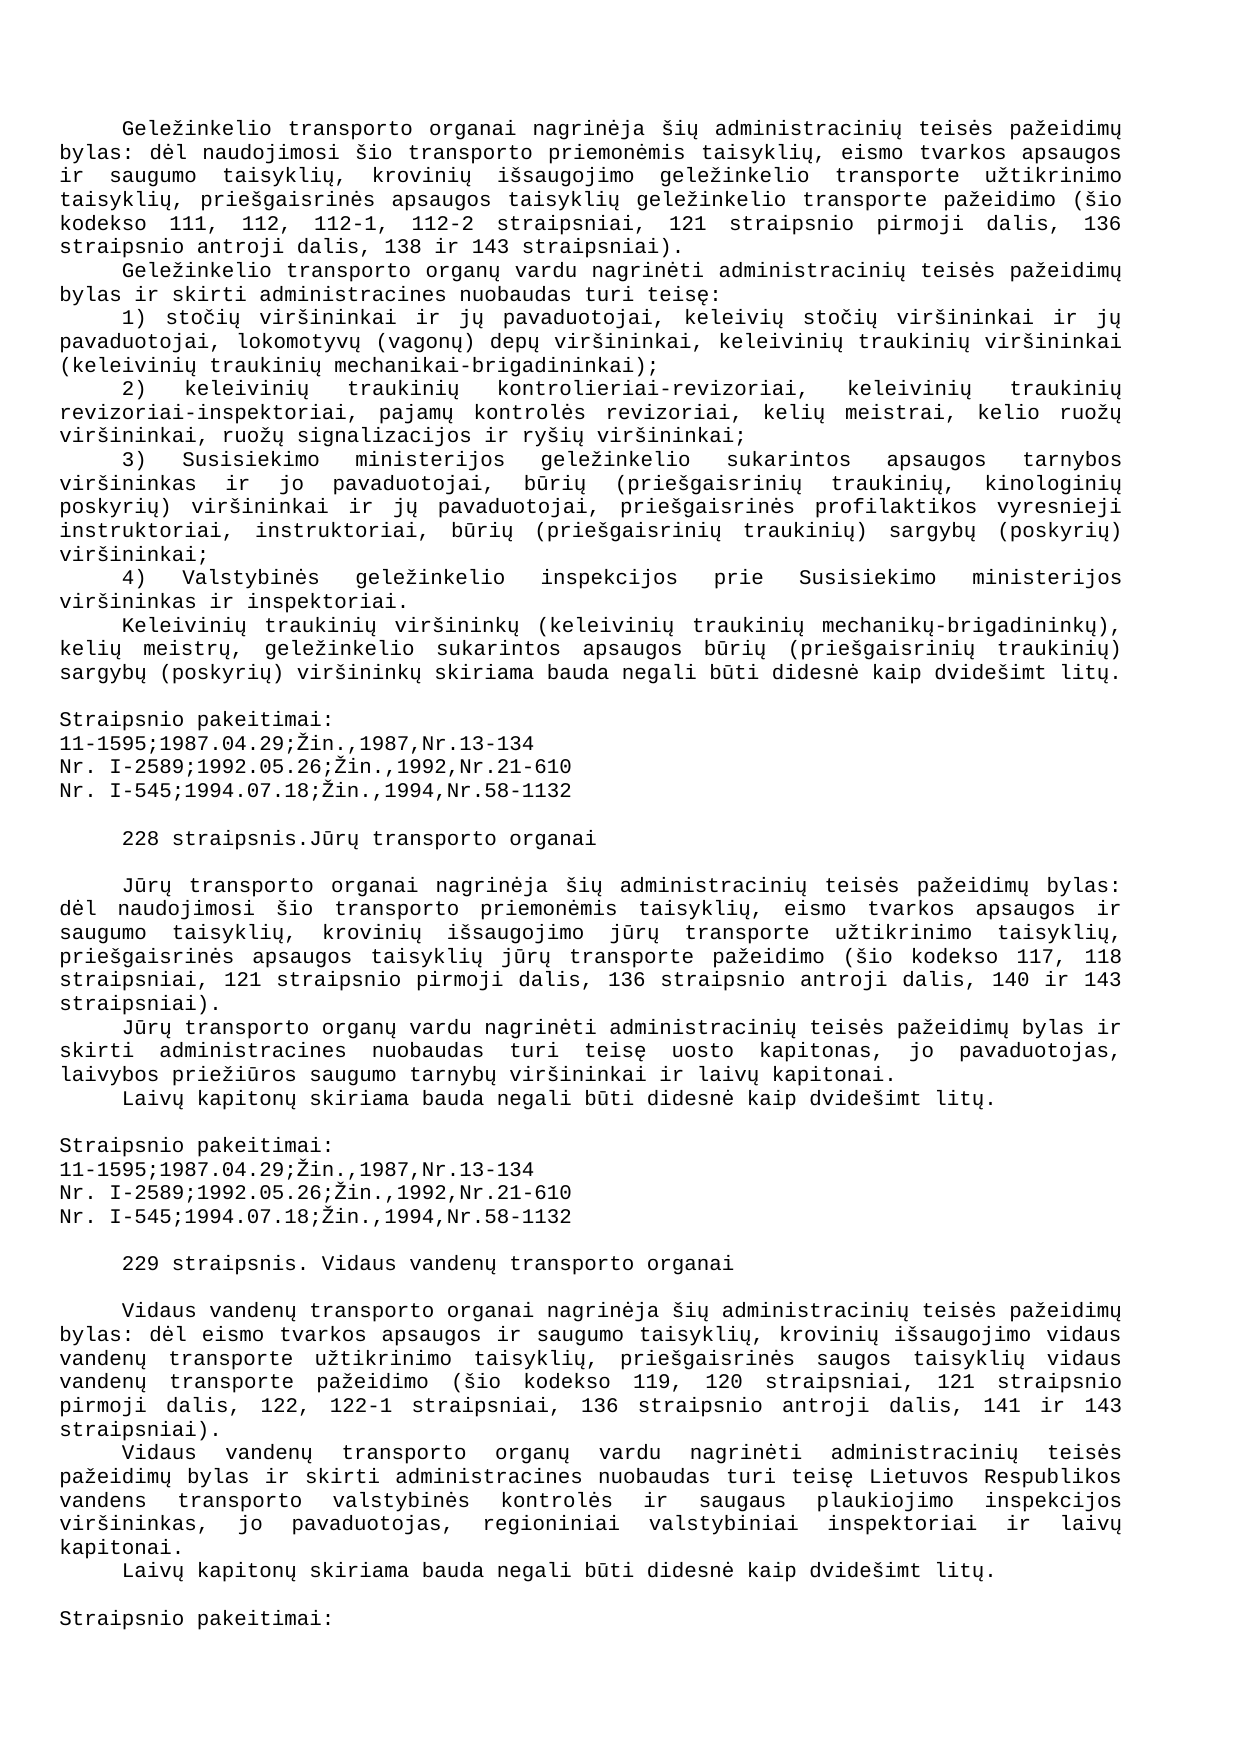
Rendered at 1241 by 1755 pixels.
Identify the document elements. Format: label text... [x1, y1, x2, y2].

text 229 straipsnis. Vidaus vandenų transporto organai [59, 1253, 1122, 1277]
text Laivų kapitonų skiriama bauda negali būti didesnė kaip dvidešimt litų. [59, 1561, 1122, 1584]
text Laivų kapitonų skiriama bauda negali būti didesnė kaip dvidešimt litų. [59, 1088, 1122, 1111]
text Nr. I-545;1994.07.18;Žin.,1994,Nr.58-1132 [59, 1206, 1122, 1229]
text Straipsnio pakeitimai: [59, 1608, 1122, 1631]
text Nr. I-2589;1992.05.26;Žin.,1992,Nr.21-610 [59, 757, 1122, 780]
text 11-1595;1987.04.29;Žin.,1987,Nr.13-134 [59, 1158, 1122, 1182]
text Jūrų transporto organų vardu nagrinėti administracinių teisės pažeidimų bylas ir skirti administracines nuobaudas turi teisę uosto kapitonas, jo pavaduotojas, laivybos priežiūros saugumo tarnybų viršininkai ir laivų kapitonai. [59, 1017, 1122, 1088]
text Geležinkelio transporto organų vardu nagrinėti administracinių teisės pažeidimų bylas ir skirti administracines nuobaudas turi teisę: [59, 260, 1122, 307]
text Jūrų transporto organai nagrinėja šių administracinių teisės pažeidimų bylas: dėl naudojimosi šio transporto priemonėmis taisyklių, eismo tvarkos apsaugos ir saugumo taisyklių, krovinių išsaugojimo jūrų transporte užtikrinimo taisyklių, priešgaisrinės apsaugos taisyklių jūrų transporte pažeidimo (šio kodekso 117, 118 straipsniai, 121 straipsnio pirmoji dalis, 136 straipsnio antroji dalis, 140 ir 143 straipsniai). [59, 875, 1122, 1017]
text 1) stočių viršininkai ir jų pavaduotojai, keleivių stočių viršininkai ir jų pavaduotojai, lokomotyvų (vagonų) depų viršininkai, keleivinių traukinių viršininkai (keleivinių traukinių mechanikai-brigadininkai); [59, 307, 1122, 378]
text 2) keleivinių traukinių kontrolieriai-revizoriai, keleivinių traukinių revizoriai-inspektoriai, pajamų kontrolės revizoriai, kelių meistrai, kelio ruožų viršininkai, ruožų signalizacijos ir ryšių viršininkai; [59, 378, 1122, 449]
text 3) Susisiekimo ministerijos geležinkelio sukarintos apsaugos tarnybos viršininkas ir jo pavaduotojai, būrių (priešgaisrinių traukinių, kinologinių poskyrių) viršininkai ir jų pavaduotojai, priešgaisrinės profilaktikos vyresnieji instruktoriai, instruktoriai, būrių (priešgaisrinių traukinių) sargybų (poskyrių) viršininkai; [59, 449, 1122, 567]
text Vidaus vandenų transporto organai nagrinėja šių administracinių teisės pažeidimų bylas: dėl eismo tvarkos apsaugos ir saugumo taisyklių, krovinių išsaugojimo vidaus vandenų transporte užtikrinimo taisyklių, priešgaisrinės saugos taisyklių vidaus vandenų transporte pažeidimo (šio kodekso 119, 120 straipsniai, 121 straipsnio pirmoji dalis, 122, 122-1 straipsniai, 136 straipsnio antroji dalis, 141 ir 143 straipsniai). [59, 1300, 1122, 1442]
text 4) Valstybinės geležinkelio inspekcijos prie Susisiekimo ministerijos viršininkas ir inspektoriai. [59, 567, 1122, 615]
text Vidaus vandenų transporto organų vardu nagrinėti administracinių teisės pažeidimų bylas ir skirti administracines nuobaudas turi teisę Lietuvos Respublikos vandens transporto valstybinės kontrolės ir saugaus plaukiojimo inspekcijos viršininkas, jo pavaduotojas, regioniniai valstybiniai inspektoriai ir laivų kapitonai. [59, 1442, 1122, 1561]
text Keleivinių traukinių viršininkų (keleivinių traukinių mechanikų-brigadininkų), kelių meistrų, geležinkelio sukarintos apsaugos būrių (priešgaisrinių traukinių) sargybų (poskyrių) viršininkų skiriama bauda negali būti didesnė kaip dvidešimt litų. [59, 615, 1122, 686]
text 228 straipsnis.Jūrų transporto organai [59, 827, 1122, 851]
text Straipsnio pakeitimai: [59, 1135, 1122, 1158]
text Straipsnio pakeitimai: [59, 709, 1122, 733]
text Nr. I-2589;1992.05.26;Žin.,1992,Nr.21-610 [59, 1182, 1122, 1206]
text 11-1595;1987.04.29;Žin.,1987,Nr.13-134 [59, 733, 1122, 757]
text Nr. I-545;1994.07.18;Žin.,1994,Nr.58-1132 [59, 780, 1122, 804]
text Geležinkelio transporto organai nagrinėja šių administracinių teisės pažeidimų bylas: dėl naudojimosi šio transporto priemonėmis taisyklių, eismo tvarkos apsaugos ir saugumo taisyklių, krovinių išsaugojimo geležinkelio transporte užtikrinimo taisyklių, priešgaisrinės apsaugos taisyklių geležinkelio transporte pažeidimo (šio kodekso 111, 112, 112-1, 112-2 straipsniai, 121 straipsnio pirmoji dalis, 136 straipsnio antroji dalis, 138 ir 143 straipsniai). [59, 118, 1122, 260]
